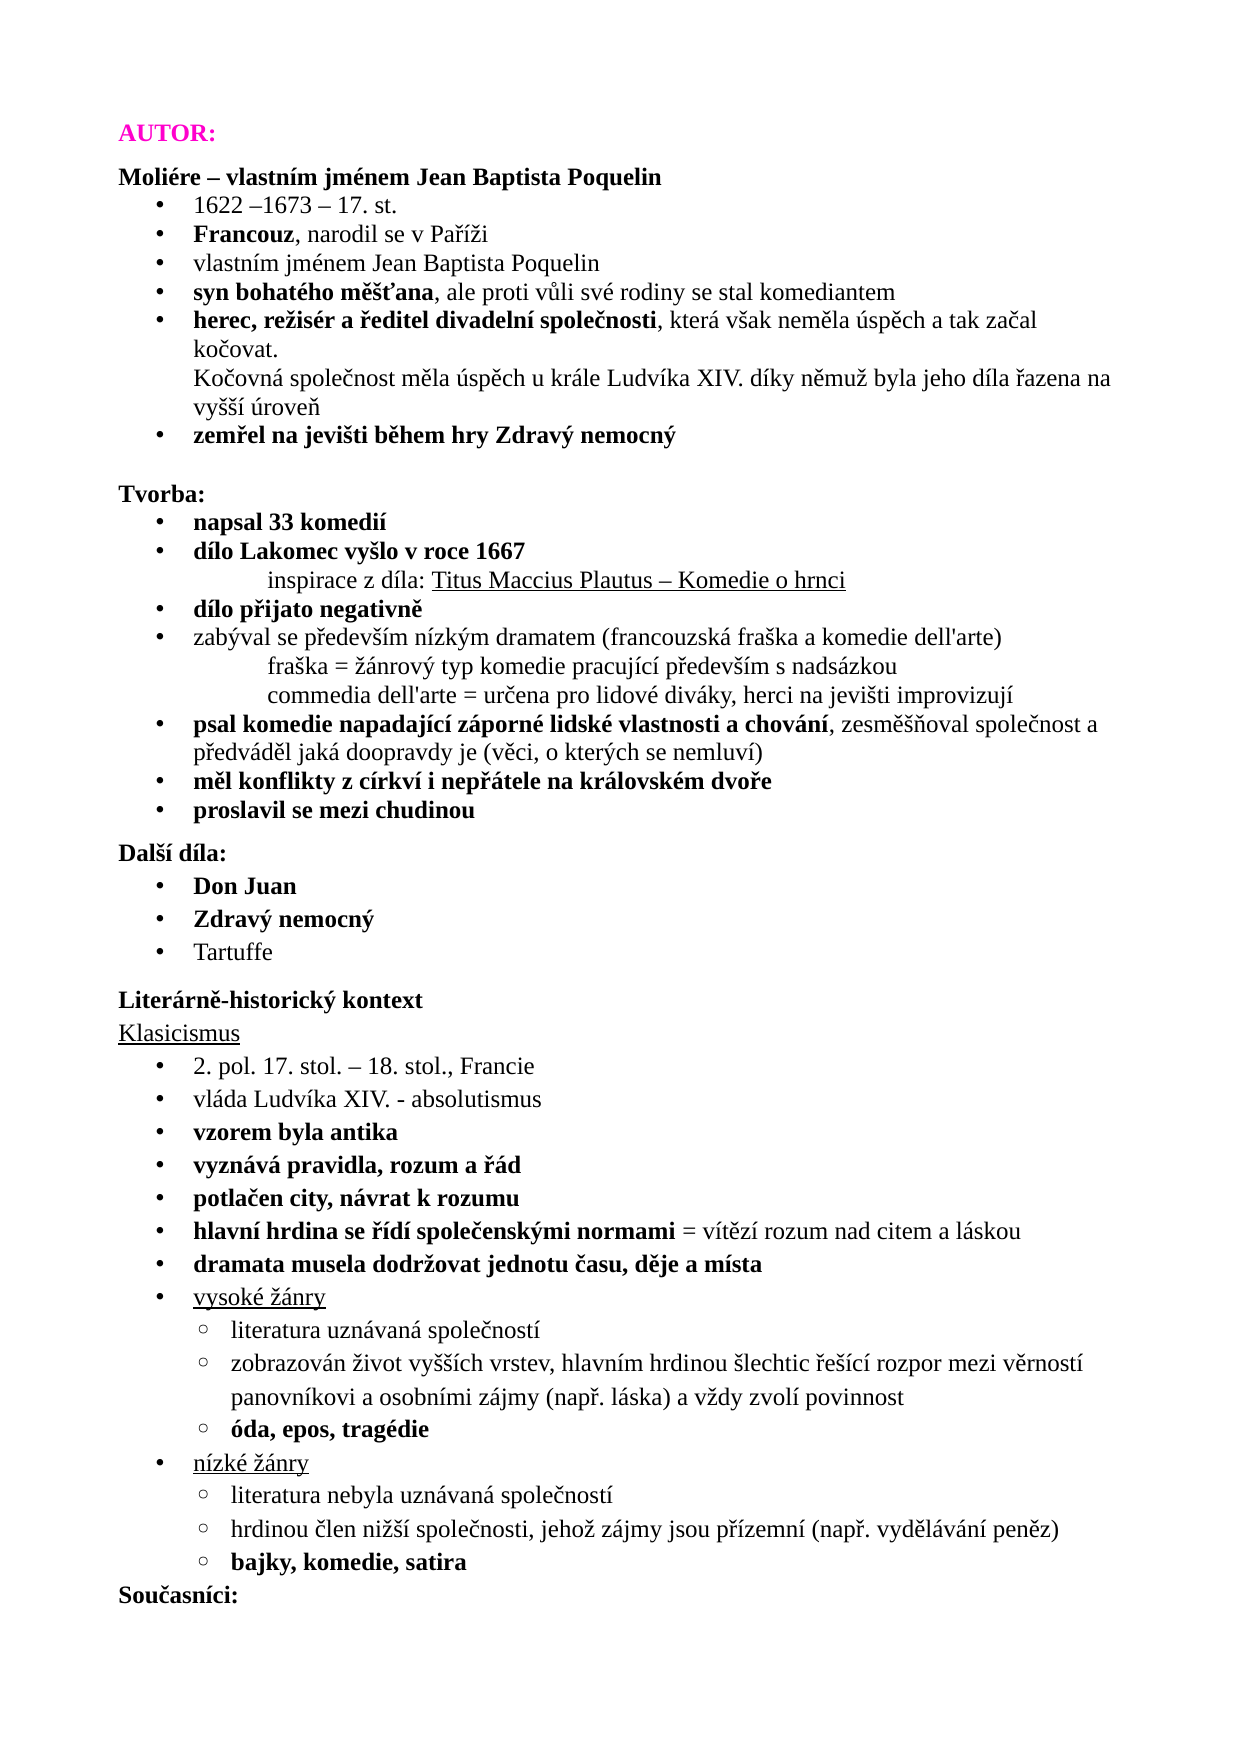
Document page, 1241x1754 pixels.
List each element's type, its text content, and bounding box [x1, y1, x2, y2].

list óda, epos, tragédie [193, 1414, 1122, 1443]
list vlastním jménem Jean Baptista Poquelin [156, 248, 1122, 277]
list bajky, komedie, satira [193, 1547, 1122, 1575]
list nízké žánry [156, 1448, 1122, 1476]
list proslavil se mezi chudinou [156, 795, 1122, 824]
text Současníci: [118, 1580, 1122, 1608]
list Tartuffe [156, 937, 1122, 966]
list vyznává pravidla, rozum a řád [156, 1150, 1122, 1179]
list literatura nebyla uznávaná společností [193, 1481, 1122, 1509]
list potlačen city, návrat k rozumu [156, 1183, 1122, 1212]
list Francouz, narodil se v Paříži [156, 219, 1122, 248]
list zabýval se především nízkým dramatem (francouzská fraška a komedie dell'arte) fraška = žánrový typ komedie pracující především s nadsázkou commedia dell'arte = určena pro lidové diváky, herci na jevišti improvizují [156, 622, 1122, 709]
list dílo přijato negativně [156, 594, 1122, 622]
list hlavní hrdina se řídí společenskými normami = vítězí rozum nad citem a láskou [156, 1216, 1122, 1245]
text Klasicismus [118, 1018, 1122, 1047]
list Don Juan [156, 871, 1122, 900]
text AUTOR: [118, 118, 1122, 147]
list zobrazován život vyšších vrstev, hlavním hrdinou šlechtic řešící rozpor mezi věrností panovníkovi a osobními zájmy (např. láska) a vždy zvolí povinnost [193, 1348, 1122, 1410]
text Literárně-historický kontext [118, 985, 1122, 1014]
list hrdinou člen nižší společnosti, jehož zájmy jsou přízemní (např. vydělávání peněz) [193, 1514, 1122, 1542]
list herec, režisér a ředitel divadelní společnosti, která však neměla úspěch a tak začal kočovat. Kočovná společnost měla úspěch u krále Ludvíka XIV. díky němuž byla jeho díla řazena na vyšší úroveň [156, 305, 1122, 420]
list literatura uznávaná společností [193, 1316, 1122, 1344]
list Zdravý nemocný [156, 904, 1122, 933]
list vzorem byla antika [156, 1117, 1122, 1146]
text Tvorba: [118, 479, 1122, 507]
list měl konflikty z církví i nepřátele na královském dvoře [156, 766, 1122, 795]
text Moliére – vlastním jménem Jean Baptista Poquelin [118, 162, 1122, 190]
list syn bohatého měšťana, ale proti vůli své rodiny se stal komediantem [156, 277, 1122, 305]
list vláda Ludvíka XIV. - absolutismus [156, 1084, 1122, 1113]
list 1622 –1673 – 17. st. [156, 190, 1122, 219]
list psal komedie napadající záporné lidské vlastnosti a chování, zesměšňoval společnost a předváděl jaká doopravdy je (věci, o kterých se nemluví) [156, 709, 1122, 766]
list 2. pol. 17. stol. – 18. stol., Francie [156, 1051, 1122, 1080]
list dramata musela dodržovat jednotu času, děje a místa [156, 1249, 1122, 1278]
text Další díla: [118, 838, 1122, 867]
list zemřel na jevišti během hry Zdravý nemocný [156, 420, 1122, 449]
list dílo Lakomec vyšlo v roce 1667 inspirace z díla: Titus Maccius Plautus – Komedie o hrnci [156, 536, 1122, 594]
list vysoké žánry [156, 1282, 1122, 1311]
list napsal 33 komedií [156, 507, 1122, 536]
